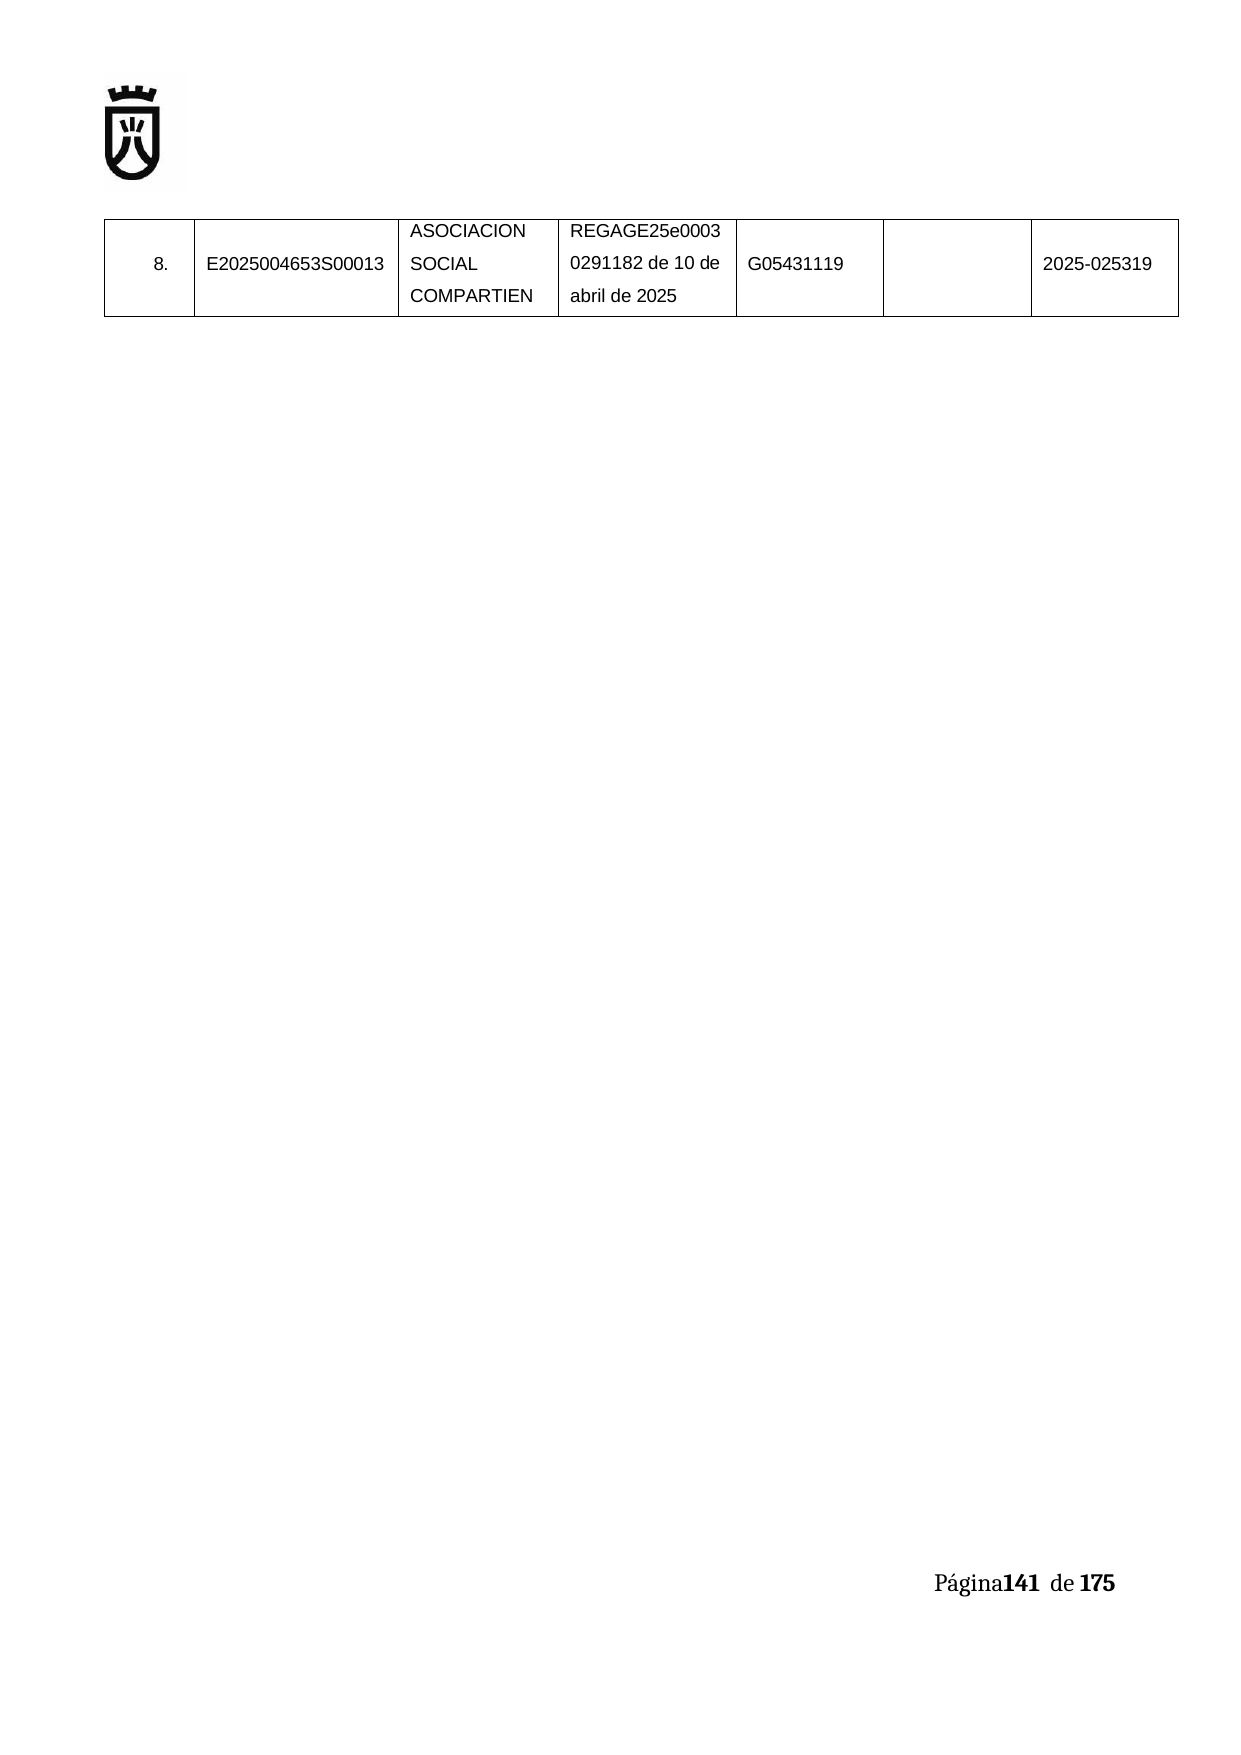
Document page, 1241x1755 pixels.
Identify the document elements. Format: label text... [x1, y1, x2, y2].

table_cell 2025-025319 [1032, 220, 1178, 316]
table_cell 8. [105, 220, 194, 316]
table_cell G05431119 [737, 220, 883, 316]
table_cell E2025004653S00013 [195, 220, 398, 316]
table_cell ASOCIACION SOCIAL COMPARTIEN [399, 220, 558, 316]
table_cell [884, 220, 1031, 316]
table_cell REGAGE25e0003 0291182 de 10 de abril de 2025 [559, 220, 736, 316]
